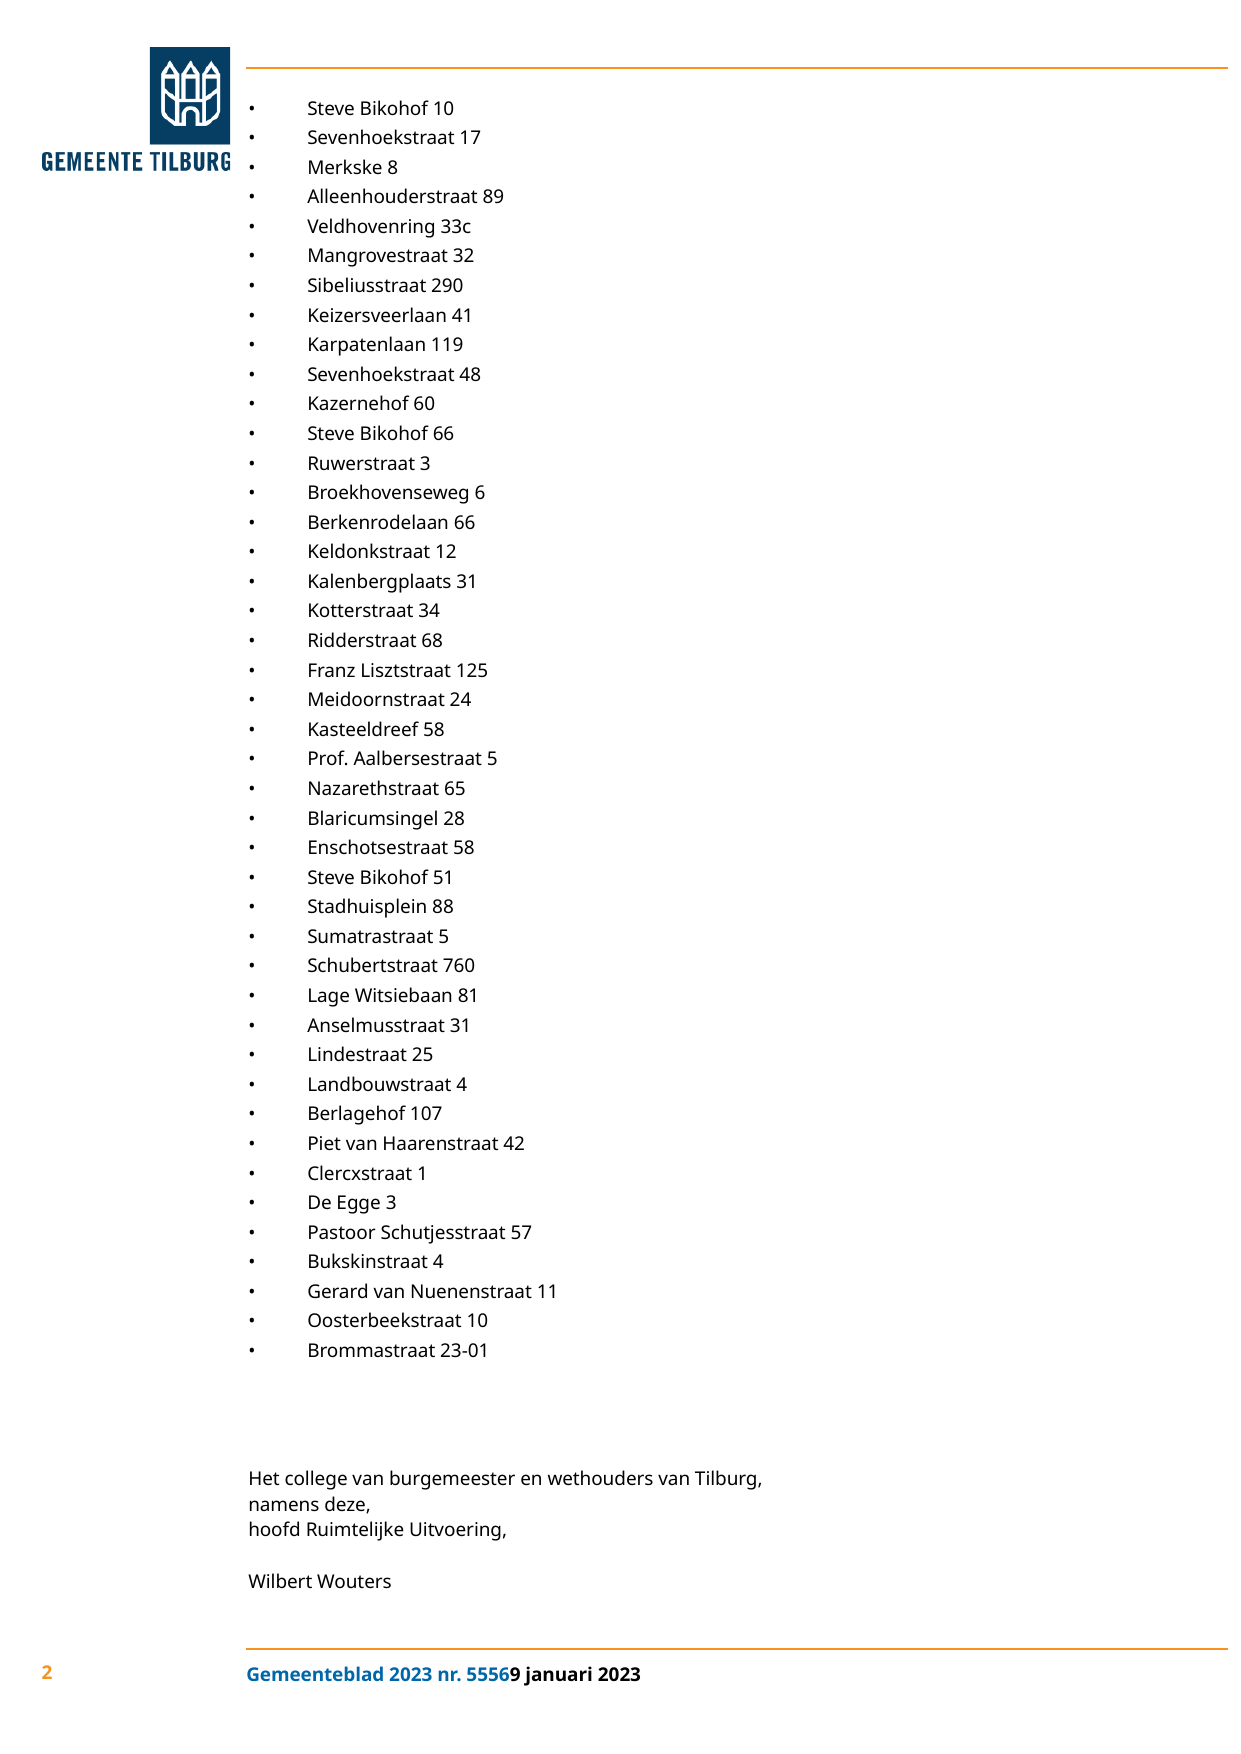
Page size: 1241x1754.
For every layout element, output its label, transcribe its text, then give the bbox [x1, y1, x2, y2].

list Sumatrastraat 5 [248, 923, 1152, 949]
list Stadhuisplein 88 [248, 893, 1152, 919]
list Merkske 8 [248, 154, 1152, 180]
list Nazarethstraat 65 [248, 775, 1152, 801]
list Franz Lisztstraat 125 [248, 657, 1152, 683]
list Sevenhoekstraat 17 [248, 124, 1152, 150]
list Mangrovestraat 32 [248, 243, 1152, 268]
list Keizersveerlaan 41 [248, 302, 1152, 328]
list Steve Bikohof 51 [248, 864, 1152, 890]
list Bukskinstraat 4 [248, 1248, 1152, 1274]
list Berlagehof 107 [248, 1101, 1152, 1126]
list Lage Witsiebaan 81 [248, 982, 1152, 1008]
list Anselmusstraat 31 [248, 1012, 1152, 1038]
picture [41, 47, 231, 172]
list Alleenhouderstraat 89 [248, 183, 1152, 209]
list Steve Bikohof 66 [248, 420, 1152, 446]
list Pastoor Schutjesstraat 57 [248, 1219, 1152, 1245]
list Enschotsestraat 58 [248, 834, 1152, 860]
list Kalenbergplaats 31 [248, 568, 1152, 594]
text hoofd Ruimtelijke Uitvoering, [248, 1517, 1152, 1542]
list Meidoornstraat 24 [248, 686, 1152, 712]
list De Egge 3 [248, 1189, 1152, 1215]
list Steve Bikohof 10 [248, 95, 1152, 121]
list Clercxstraat 1 [248, 1160, 1152, 1186]
text Het college van burgemeester en wethouders van Tilburg, [248, 1465, 1152, 1491]
list Kasteeldreef 58 [248, 716, 1152, 742]
list Kotterstraat 34 [248, 598, 1152, 623]
list Schubertstraat 760 [248, 953, 1152, 978]
list Kazernehof 60 [248, 391, 1152, 416]
list Blaricumsingel 28 [248, 805, 1152, 831]
list Sibeliusstraat 290 [248, 272, 1152, 298]
text namens deze, [248, 1491, 1152, 1517]
list Landbouwstraat 4 [248, 1071, 1152, 1097]
list Piet van Haarenstraat 42 [248, 1130, 1152, 1156]
list Sevenhoekstraat 48 [248, 361, 1152, 387]
list Gerard van Nuenenstraat 11 [248, 1278, 1152, 1304]
list Lindestraat 25 [248, 1041, 1152, 1067]
list Ridderstraat 68 [248, 627, 1152, 653]
list Veldhovenring 33c [248, 213, 1152, 239]
list Prof. Aalbersestraat 5 [248, 746, 1152, 771]
list Keldonkstraat 12 [248, 538, 1152, 564]
list Broekhovenseweg 6 [248, 479, 1152, 505]
list Ruwerstraat 3 [248, 450, 1152, 476]
list Karpatenlaan 119 [248, 331, 1152, 357]
text Wilbert Wouters [248, 1568, 1152, 1594]
list Brommastraat 23-01 [248, 1337, 1152, 1363]
list Berkenrodelaan 66 [248, 509, 1152, 535]
list Oosterbeekstraat 10 [248, 1308, 1152, 1333]
